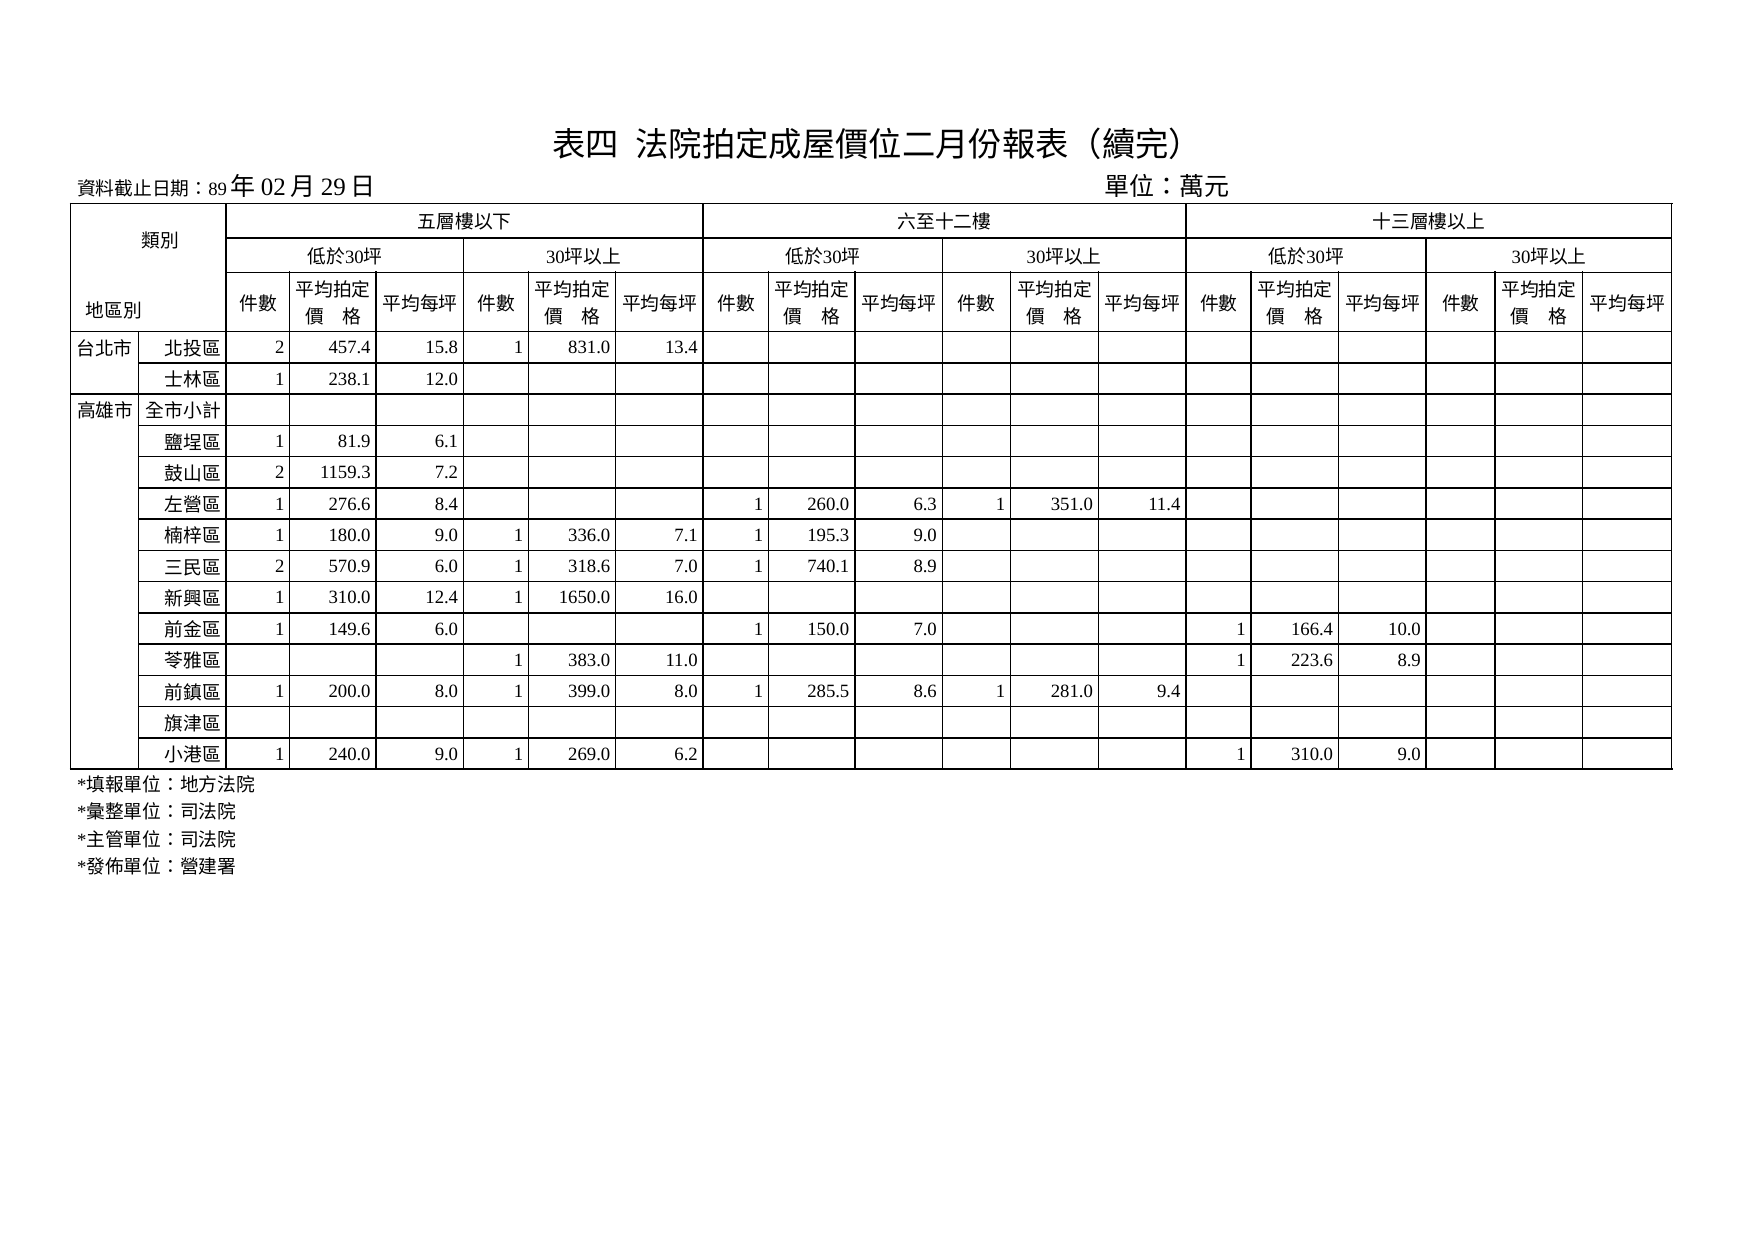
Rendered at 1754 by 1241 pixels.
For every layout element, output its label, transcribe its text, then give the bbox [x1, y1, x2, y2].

table_cell [1187, 551, 1250, 581]
table_cell [943, 457, 1010, 487]
table_cell [943, 614, 1010, 643]
table_cell 件數 [464, 273, 528, 331]
table_cell 351.0 [1011, 489, 1098, 518]
table_cell 1 [227, 739, 289, 768]
table_cell [616, 707, 702, 737]
table_cell 1 [464, 332, 528, 362]
text *發佈單位：營建署 [77, 851, 1677, 878]
table_cell [1099, 582, 1185, 612]
table_cell [1252, 395, 1338, 424]
table_cell [1427, 364, 1494, 393]
table_cell 310.0 [1252, 739, 1338, 768]
table_cell [943, 364, 1010, 393]
table_cell [1187, 707, 1250, 737]
table_cell [943, 582, 1010, 612]
table_cell 200.0 [290, 676, 375, 706]
table_cell 180.0 [290, 520, 375, 549]
table_cell 1 [227, 520, 289, 549]
table_cell [943, 645, 1010, 674]
table_cell 6.0 [377, 614, 463, 643]
table_cell [1011, 426, 1098, 456]
table_cell [1099, 364, 1185, 393]
table_cell 81.9 [290, 426, 375, 456]
table_cell [1252, 582, 1338, 612]
table_cell 件數 [943, 273, 1010, 331]
table_cell 北投區 [139, 332, 225, 362]
table_cell [1339, 707, 1425, 737]
table_cell 276.6 [290, 489, 375, 518]
table_cell [1583, 551, 1671, 581]
table_cell 1 [943, 489, 1010, 518]
table_cell 平均每坪 [377, 273, 463, 331]
table_cell 16.0 [616, 582, 702, 612]
table_cell [1011, 457, 1098, 487]
text *主管單位：司法院 [77, 824, 1677, 851]
table_cell 10.0 [1339, 614, 1425, 643]
table_cell 150.0 [769, 614, 854, 643]
table_cell 570.9 [290, 551, 375, 581]
table_cell [769, 332, 854, 362]
table_cell [1496, 489, 1582, 518]
table_cell [1496, 614, 1582, 643]
table_cell 12.0 [377, 364, 463, 393]
table_cell 台北市 [71, 332, 138, 362]
table_cell [464, 489, 528, 518]
table_cell [1252, 489, 1338, 518]
table_cell 166.4 [1252, 614, 1338, 643]
table_cell [1427, 395, 1494, 424]
table_cell 平均拍定價 格 [769, 273, 854, 331]
table_cell [616, 395, 702, 424]
table_cell [1252, 707, 1338, 737]
table_cell [71, 425, 138, 456]
table_cell [529, 707, 615, 737]
table_cell [1496, 520, 1582, 549]
table_cell 士林區 [139, 364, 225, 393]
table_cell 1 [227, 489, 289, 518]
table_cell [290, 395, 375, 424]
table_cell [1011, 364, 1098, 393]
table_cell 1 [227, 364, 289, 393]
table_cell [377, 395, 463, 424]
table_cell [616, 426, 702, 456]
table_cell [1252, 364, 1338, 393]
table_cell 高雄市 [71, 395, 138, 424]
table_cell [1339, 457, 1425, 487]
table_cell [71, 550, 138, 581]
table_cell [1252, 676, 1338, 706]
table_cell [1187, 520, 1250, 549]
table_cell [856, 739, 942, 768]
table_cell [1496, 739, 1582, 768]
table_cell [943, 520, 1010, 549]
table_cell 6.0 [377, 551, 463, 581]
table_cell [71, 518, 138, 549]
table_cell [704, 395, 768, 424]
table_header 五層樓以下 [227, 204, 702, 237]
table_cell 1 [704, 551, 768, 581]
table_cell 8.4 [377, 489, 463, 518]
table_cell 15.8 [377, 332, 463, 362]
table_header 十三層樓以上 [1187, 204, 1671, 237]
table_cell 1 [464, 582, 528, 612]
table_cell 11.4 [1099, 489, 1185, 518]
table_cell [1339, 676, 1425, 706]
table_cell 8.9 [856, 551, 942, 581]
table_cell 前鎮區 [139, 676, 225, 706]
table_cell 1 [704, 520, 768, 549]
table_cell [71, 706, 138, 737]
table_cell 8.9 [1339, 645, 1425, 674]
table_cell [1099, 614, 1185, 643]
table_cell [1427, 426, 1494, 456]
table_cell [1099, 739, 1185, 768]
table_cell [529, 395, 615, 424]
table_cell 9.0 [1339, 739, 1425, 768]
table_cell [227, 707, 289, 737]
table_cell 前金區 [139, 614, 225, 643]
table_cell [71, 737, 138, 768]
table_cell [464, 457, 528, 487]
table_cell 楠梓區 [139, 520, 225, 549]
table_cell [1583, 426, 1671, 456]
table_cell 鼓山區 [139, 457, 225, 487]
table_cell 件數 [704, 273, 768, 331]
table_cell [1339, 551, 1425, 581]
table_cell [1583, 676, 1671, 706]
table_cell [1339, 395, 1425, 424]
table_cell 1 [704, 676, 768, 706]
table_cell [227, 395, 289, 424]
table_cell [1252, 520, 1338, 549]
table_cell [856, 426, 942, 456]
table_cell 336.0 [529, 520, 615, 549]
table_cell 9.4 [1099, 676, 1185, 706]
table_cell [1427, 489, 1494, 518]
table_cell 低於30坪 [704, 239, 942, 271]
table_cell [1496, 582, 1582, 612]
table_cell 1 [704, 614, 768, 643]
table_cell [943, 707, 1010, 737]
table_cell 件數 [1427, 273, 1494, 331]
table_cell [1496, 707, 1582, 737]
table_cell [856, 395, 942, 424]
table_cell [1187, 364, 1250, 393]
table_cell [1099, 395, 1185, 424]
table_cell 1159.3 [290, 457, 375, 487]
table_cell [1339, 520, 1425, 549]
table_cell 2 [227, 551, 289, 581]
text *彙整單位：司法院 [77, 797, 1677, 824]
table_cell 1 [704, 489, 768, 518]
table_cell [529, 614, 615, 643]
table_cell 30坪以上 [943, 239, 1185, 271]
table_cell [71, 675, 138, 706]
table_cell 8.0 [377, 676, 463, 706]
table_cell [616, 364, 702, 393]
table_cell [71, 612, 138, 643]
table_cell [1583, 457, 1671, 487]
table_cell [1339, 426, 1425, 456]
table_cell 30坪以上 [1427, 239, 1671, 271]
table_cell 285.5 [769, 676, 854, 706]
table_cell 269.0 [529, 739, 615, 768]
table_cell 310.0 [290, 582, 375, 612]
table_cell [529, 457, 615, 487]
table_cell 8.0 [616, 676, 702, 706]
table_cell [529, 426, 615, 456]
table_cell [1427, 582, 1494, 612]
table_cell 1650.0 [529, 582, 615, 612]
table_header 類別 地區別 [71, 204, 225, 331]
table_cell 1 [1187, 614, 1250, 643]
table_cell 30坪以上 [464, 239, 702, 271]
table_cell [704, 707, 768, 737]
table_cell [1583, 645, 1671, 674]
table_cell [464, 707, 528, 737]
table_cell [1583, 520, 1671, 549]
table_cell [856, 364, 942, 393]
table_cell [1496, 551, 1582, 581]
table_cell 小港區 [139, 739, 225, 768]
table_cell [529, 489, 615, 518]
table_cell [1583, 364, 1671, 393]
table_cell 9.0 [377, 520, 463, 549]
table_cell [616, 489, 702, 518]
table_cell [1011, 582, 1098, 612]
table_cell [856, 582, 942, 612]
table_cell [769, 364, 854, 393]
table_cell 12.4 [377, 582, 463, 612]
table_cell [616, 614, 702, 643]
table_cell [1496, 332, 1582, 362]
table_cell 平均每坪 [1099, 273, 1185, 331]
table_cell 1 [464, 676, 528, 706]
table_cell 平均每坪 [616, 273, 702, 331]
table_cell 2 [227, 457, 289, 487]
table_cell 195.3 [769, 520, 854, 549]
table_cell [1011, 614, 1098, 643]
table_cell [1496, 457, 1582, 487]
table_cell [1187, 395, 1250, 424]
table_cell [1011, 739, 1098, 768]
table_cell [943, 551, 1010, 581]
table_cell [464, 364, 528, 393]
table_cell 件數 [227, 273, 289, 331]
table_cell 三民區 [139, 551, 225, 581]
table_cell [769, 395, 854, 424]
table_cell [769, 739, 854, 768]
table_cell [1011, 551, 1098, 581]
table_cell [71, 362, 138, 393]
table_cell 苓雅區 [139, 645, 225, 674]
table_cell [377, 645, 463, 674]
table_cell 6.3 [856, 489, 942, 518]
table_cell [1583, 707, 1671, 737]
table_cell [1099, 551, 1185, 581]
table_cell [1099, 332, 1185, 362]
table_cell [1011, 645, 1098, 674]
table_cell 11.0 [616, 645, 702, 674]
table_cell 1 [464, 551, 528, 581]
table_cell [1099, 426, 1185, 456]
table_cell 831.0 [529, 332, 615, 362]
table_cell [529, 364, 615, 393]
table_cell 鹽埕區 [139, 426, 225, 456]
table_cell [1583, 332, 1671, 362]
table_cell [704, 457, 768, 487]
table_cell 260.0 [769, 489, 854, 518]
table_cell [856, 645, 942, 674]
table_cell 新興區 [139, 582, 225, 612]
table_cell [1099, 707, 1185, 737]
table_cell [227, 645, 289, 674]
table_cell 平均拍定價 格 [1496, 273, 1582, 331]
table_cell [1427, 332, 1494, 362]
table_cell [943, 332, 1010, 362]
table_cell 740.1 [769, 551, 854, 581]
table_cell 7.1 [616, 520, 702, 549]
text *填報單位：地方法院 [77, 770, 1677, 797]
table_cell [1583, 614, 1671, 643]
table_cell [1187, 676, 1250, 706]
table_cell 2 [227, 332, 289, 362]
table_cell [704, 332, 768, 362]
table_cell 240.0 [290, 739, 375, 768]
table_cell [71, 581, 138, 612]
table_cell [1496, 645, 1582, 674]
table_cell [290, 707, 375, 737]
table_cell [377, 707, 463, 737]
table_cell [1427, 739, 1494, 768]
table_cell [290, 645, 375, 674]
table_cell [1496, 364, 1582, 393]
text 資料截止日期：89年02月29日 單位：萬元 [77, 166, 1677, 203]
table_cell 13.4 [616, 332, 702, 362]
table_cell [704, 645, 768, 674]
table_cell [1187, 582, 1250, 612]
table_cell 1 [1187, 739, 1250, 768]
table_cell [1427, 551, 1494, 581]
table_cell 平均拍定價 格 [1252, 273, 1338, 331]
table_cell [71, 456, 138, 487]
table_cell 平均每坪 [1339, 273, 1425, 331]
table_cell [1583, 489, 1671, 518]
table_cell 平均拍定價 格 [529, 273, 615, 331]
table_cell [1339, 332, 1425, 362]
table_cell [1427, 707, 1494, 737]
table_cell 左營區 [139, 489, 225, 518]
table_cell 238.1 [290, 364, 375, 393]
table_cell 1 [464, 520, 528, 549]
table_cell [856, 332, 942, 362]
table_cell [464, 426, 528, 456]
table_cell [71, 487, 138, 518]
table_cell 平均拍定價 格 [1011, 273, 1098, 331]
table_cell [1427, 645, 1494, 674]
table_cell [1427, 676, 1494, 706]
table_cell [1252, 332, 1338, 362]
table_cell [704, 426, 768, 456]
table_cell 6.2 [616, 739, 702, 768]
table_cell [1011, 332, 1098, 362]
text 表四 法院拍定成屋價位二月份報表（續完） [77, 118, 1677, 166]
table_cell 149.6 [290, 614, 375, 643]
table_cell [1011, 520, 1098, 549]
table_cell 1 [1187, 645, 1250, 674]
table_cell [943, 739, 1010, 768]
table_cell 383.0 [529, 645, 615, 674]
table_cell 1 [943, 676, 1010, 706]
table_cell [1339, 582, 1425, 612]
table_cell 399.0 [529, 676, 615, 706]
table_cell [1011, 707, 1098, 737]
table_cell [1099, 457, 1185, 487]
table_cell [1187, 489, 1250, 518]
table_cell 281.0 [1011, 676, 1098, 706]
table_cell [1339, 489, 1425, 518]
table_cell 7.0 [856, 614, 942, 643]
table_cell 件數 [1187, 273, 1250, 331]
table_cell 9.0 [377, 739, 463, 768]
table_cell [1252, 457, 1338, 487]
table_cell 全市小計 [139, 395, 225, 424]
table_cell 平均每坪 [856, 273, 942, 331]
table_cell [943, 426, 1010, 456]
table_cell [1339, 364, 1425, 393]
table_cell [1496, 676, 1582, 706]
table_cell 1 [464, 645, 528, 674]
table_cell [1496, 395, 1582, 424]
table_cell [464, 395, 528, 424]
table_cell [464, 614, 528, 643]
table_cell [1583, 395, 1671, 424]
table_cell 低於30坪 [227, 239, 463, 271]
table_cell 旗津區 [139, 707, 225, 737]
table_cell 1 [227, 676, 289, 706]
table_cell 223.6 [1252, 645, 1338, 674]
table_cell [1099, 645, 1185, 674]
table_cell [704, 739, 768, 768]
table_cell [1427, 457, 1494, 487]
table_cell 1 [464, 739, 528, 768]
table_cell 9.0 [856, 520, 942, 549]
table_cell 1 [227, 426, 289, 456]
table_cell [704, 364, 768, 393]
table_cell [1583, 739, 1671, 768]
table_cell [943, 395, 1010, 424]
table_cell [1099, 520, 1185, 549]
table_cell 平均拍定價 格 [290, 273, 375, 331]
table_cell [1187, 457, 1250, 487]
table_cell 平均每坪 [1583, 273, 1671, 331]
table_cell [769, 426, 854, 456]
table_cell [1252, 551, 1338, 581]
table_header 六至十二樓 [704, 204, 1185, 237]
table_cell [856, 457, 942, 487]
table_cell 1 [227, 614, 289, 643]
table_cell [1496, 426, 1582, 456]
table_cell [1427, 520, 1494, 549]
table_cell [769, 645, 854, 674]
table_cell 1 [227, 582, 289, 612]
table_cell [1187, 426, 1250, 456]
table_cell [616, 457, 702, 487]
table_cell [769, 457, 854, 487]
table_cell [1583, 582, 1671, 612]
table_cell 457.4 [290, 332, 375, 362]
table_cell 6.1 [377, 426, 463, 456]
table_cell [71, 643, 138, 674]
table_cell [1427, 614, 1494, 643]
table_cell 7.0 [616, 551, 702, 581]
table_cell [856, 707, 942, 737]
table_cell [769, 707, 854, 737]
table_cell 318.6 [529, 551, 615, 581]
table_cell [704, 582, 768, 612]
table_cell 7.2 [377, 457, 463, 487]
table_cell [769, 582, 854, 612]
table_cell [1187, 332, 1250, 362]
table_cell [1011, 395, 1098, 424]
table_cell 低於30坪 [1187, 239, 1425, 271]
table_cell [1252, 426, 1338, 456]
table_cell 8.6 [856, 676, 942, 706]
